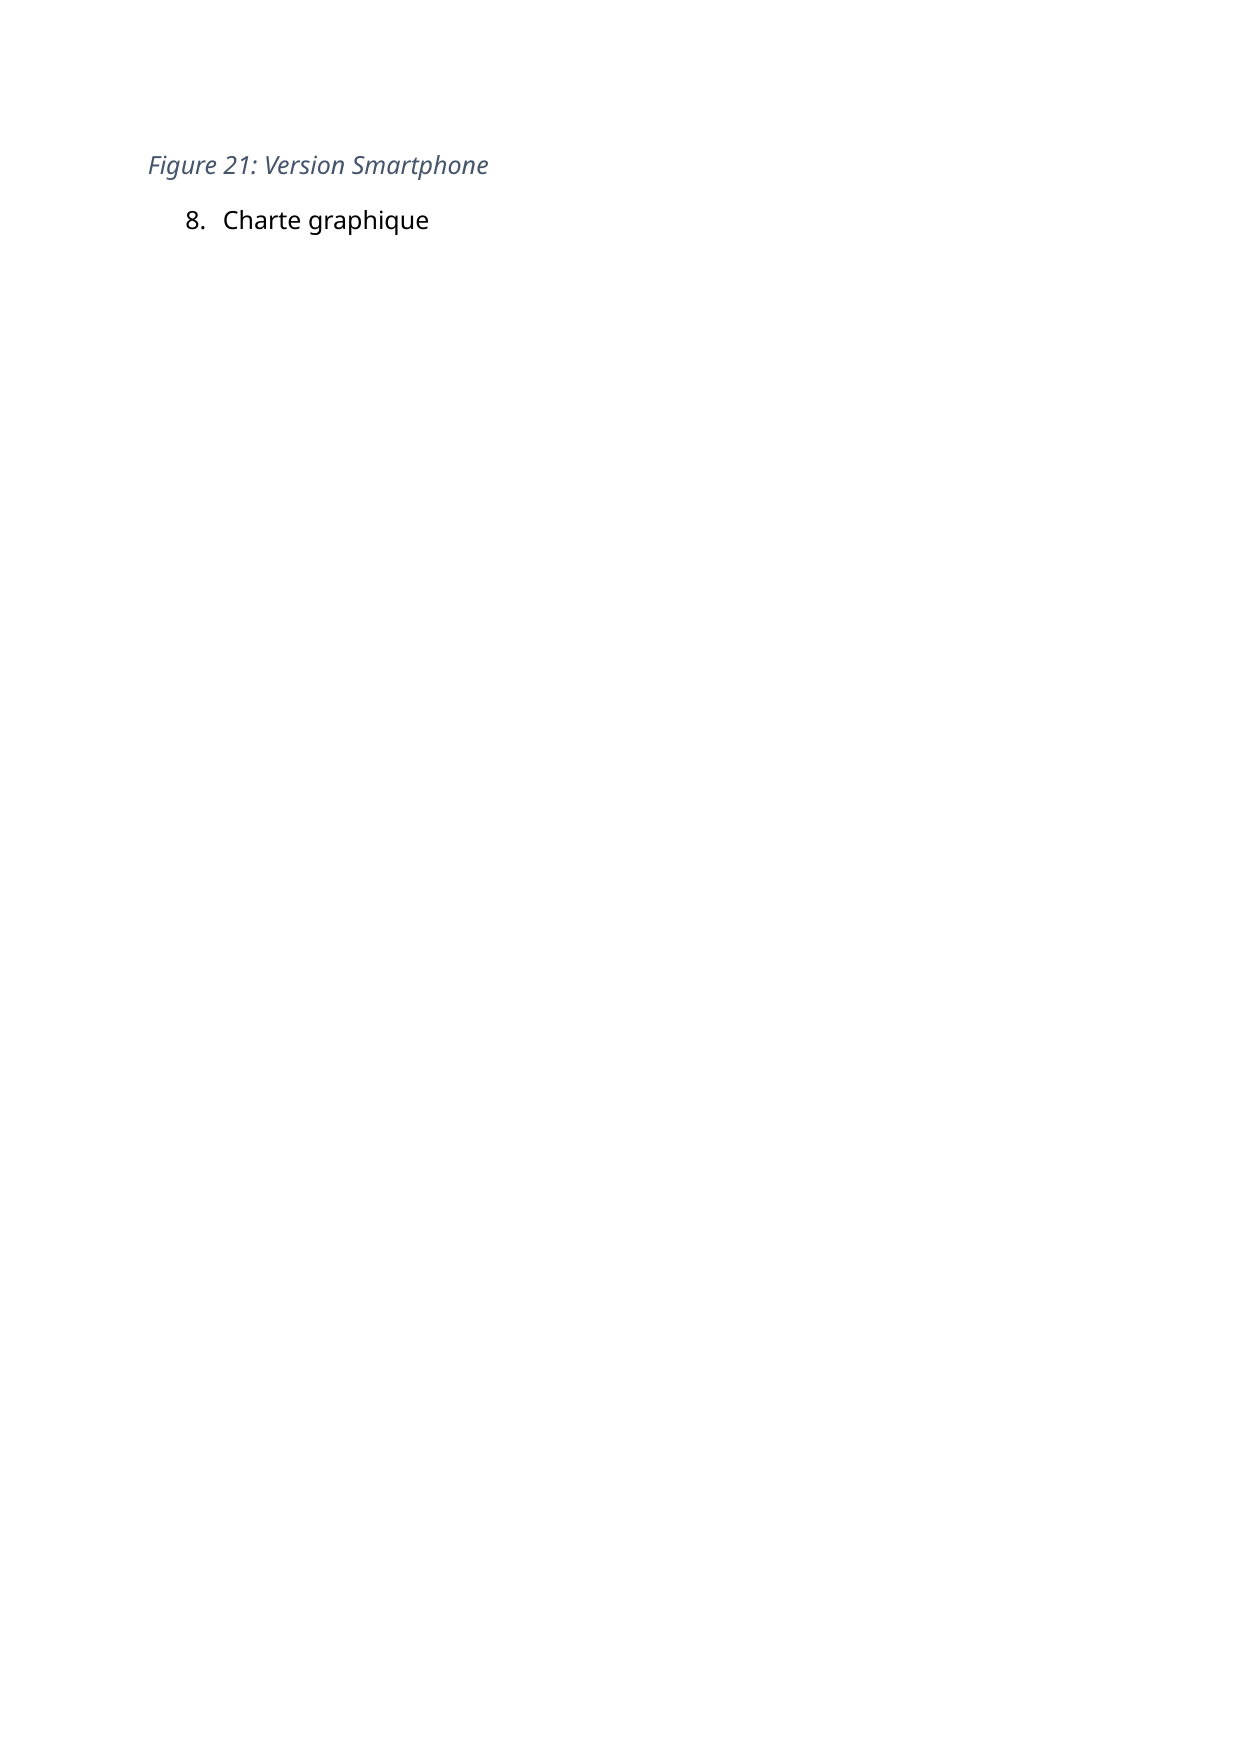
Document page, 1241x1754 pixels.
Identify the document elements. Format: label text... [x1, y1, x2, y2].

list Charte graphique [185, 202, 1093, 237]
text Figure 21: Version Smartphone [148, 148, 1093, 182]
